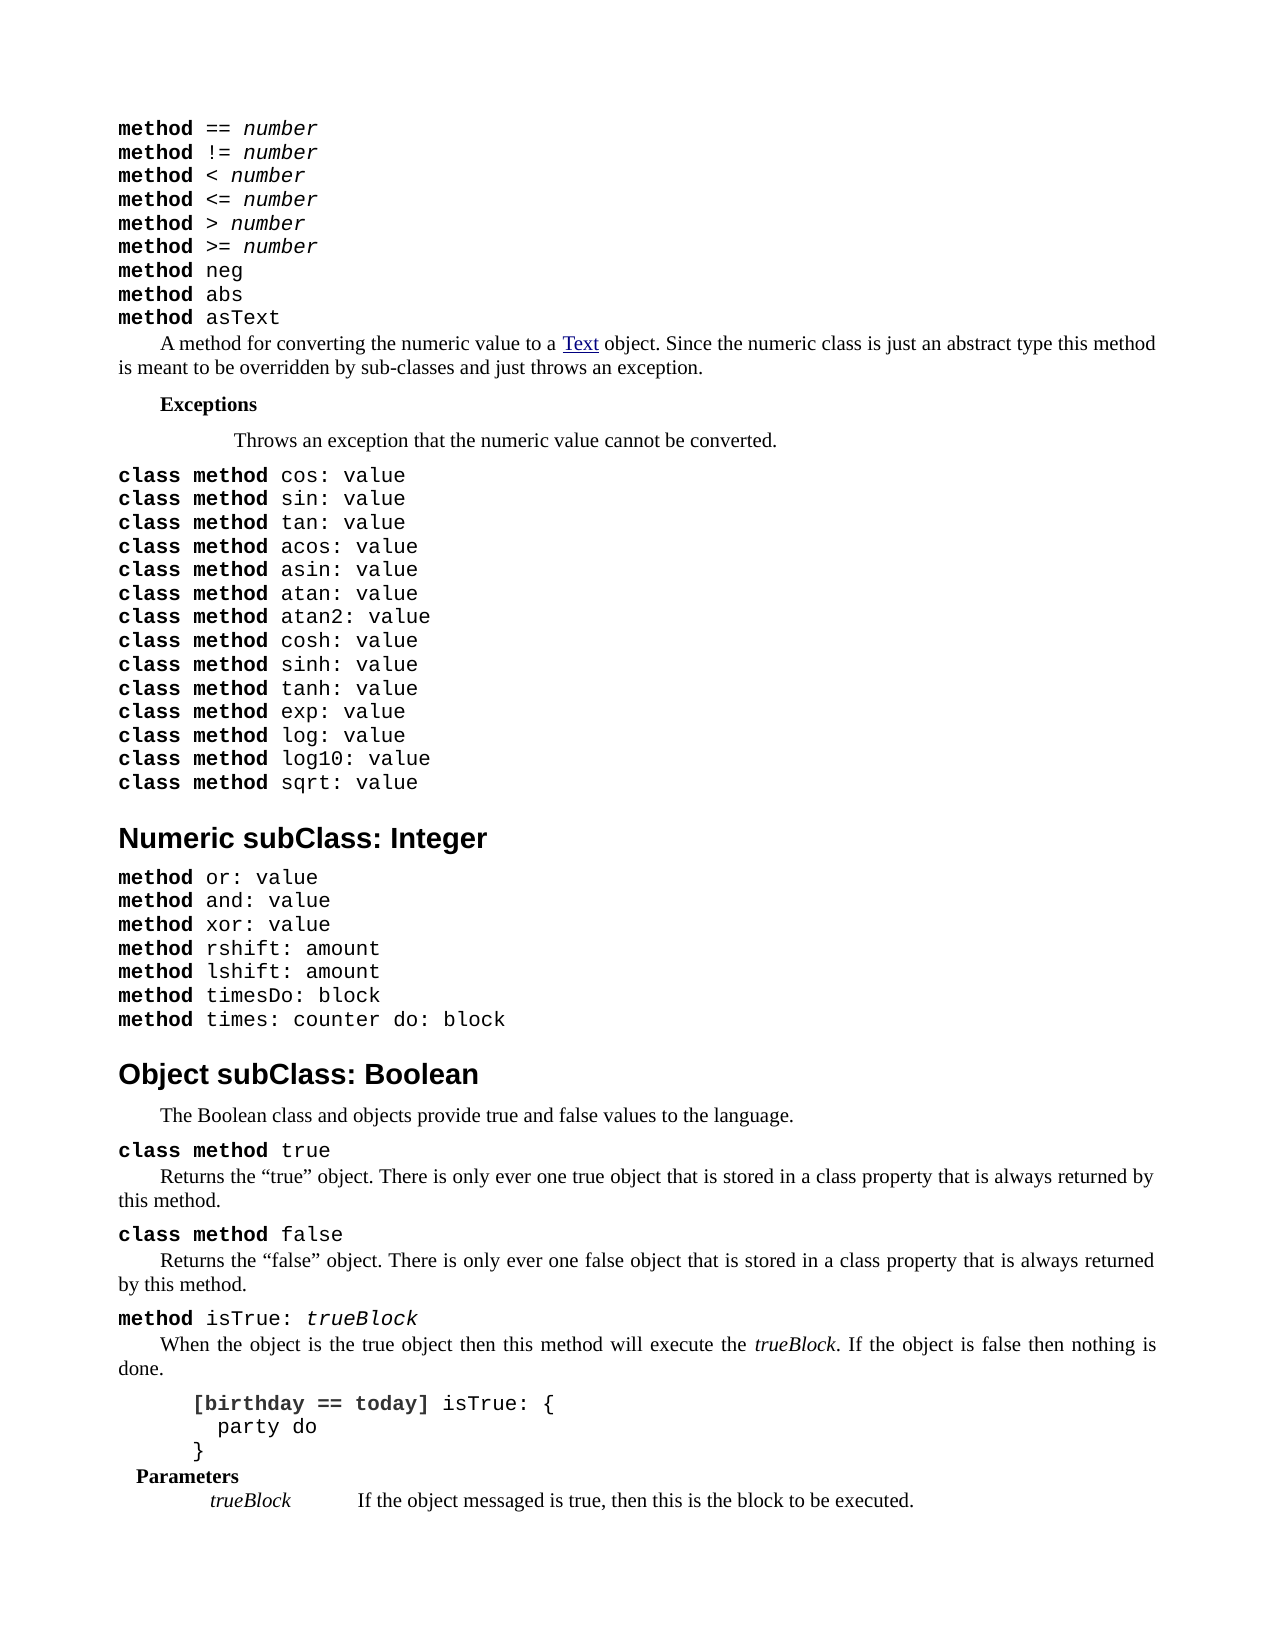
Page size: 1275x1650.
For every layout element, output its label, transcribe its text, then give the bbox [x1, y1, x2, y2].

text class method false [118, 1224, 1157, 1248]
text } [192, 1440, 1157, 1464]
text method xor: value [118, 914, 1157, 938]
text method <= number [44, 189, 1157, 213]
text method != number [118, 142, 1157, 165]
text method rshift: amount [118, 938, 1157, 961]
subtitle Numeric subClass: Integer [118, 821, 1157, 854]
text Returns the “false” object. There is only ever one false object that is stored in a class property that is always returned by this method. [118, 1248, 1157, 1296]
text method > number [44, 213, 1157, 236]
text class method asin: value [118, 559, 1157, 583]
text method abs [118, 284, 1157, 307]
text method < number [44, 165, 1157, 189]
text class method atan: value [118, 583, 1157, 607]
text party do [192, 1416, 1157, 1440]
text When the object is the true object then this method will execute the trueBlock. If the object is false then nothing is done. [118, 1332, 1157, 1380]
text method or: value [118, 867, 1157, 890]
text class method sin: value [118, 488, 1157, 512]
text class method acos: value [118, 536, 1157, 559]
text Throws an exception that the numeric value cannot be converted. [192, 428, 1157, 452]
text method and: value [118, 890, 1157, 914]
subtitle Object subClass: Boolean [118, 1057, 1157, 1091]
text class method atan2: value [118, 607, 1157, 630]
text method == number [118, 118, 1157, 142]
text class method sinh: value [118, 654, 1157, 677]
text class method tan: value [118, 512, 1157, 536]
text Exceptions [118, 392, 1157, 416]
text class method exp: value [118, 701, 1157, 725]
text class method tanh: value [118, 677, 1157, 701]
text method >= number [44, 236, 1157, 260]
text trueBlock If the object messaged is true, then this is the block to be executed. [136, 1488, 1157, 1512]
text class method cos: value [118, 465, 1157, 488]
text class method log10: value [118, 748, 1157, 772]
text method lshift: amount [118, 961, 1157, 985]
text method times: counter do: block [118, 1009, 1157, 1032]
text method timesDo: block [118, 985, 1157, 1009]
text A method for converting the numeric value to a Text object. Since the numeric class is just an abstract type this method is meant to be overridden by sub-classes and just throws an exception. [118, 331, 1157, 379]
text class method cosh: value [118, 630, 1157, 654]
text The Boolean class and objects provide true and false values to the language. [118, 1103, 1157, 1127]
text class method true [118, 1140, 1157, 1163]
text [birthday == today] isTrue: { [192, 1393, 1157, 1416]
text method asText [118, 307, 1157, 331]
text class method log: value [118, 725, 1157, 748]
text method neg [118, 260, 1157, 284]
text Returns the “true” object. There is only ever one true object that is stored in a class property that is always returned by this method. [118, 1163, 1157, 1212]
text method isTrue: trueBlock [118, 1308, 1157, 1332]
text class method sqrt: value [118, 772, 1157, 796]
text Parameters [136, 1464, 1157, 1488]
